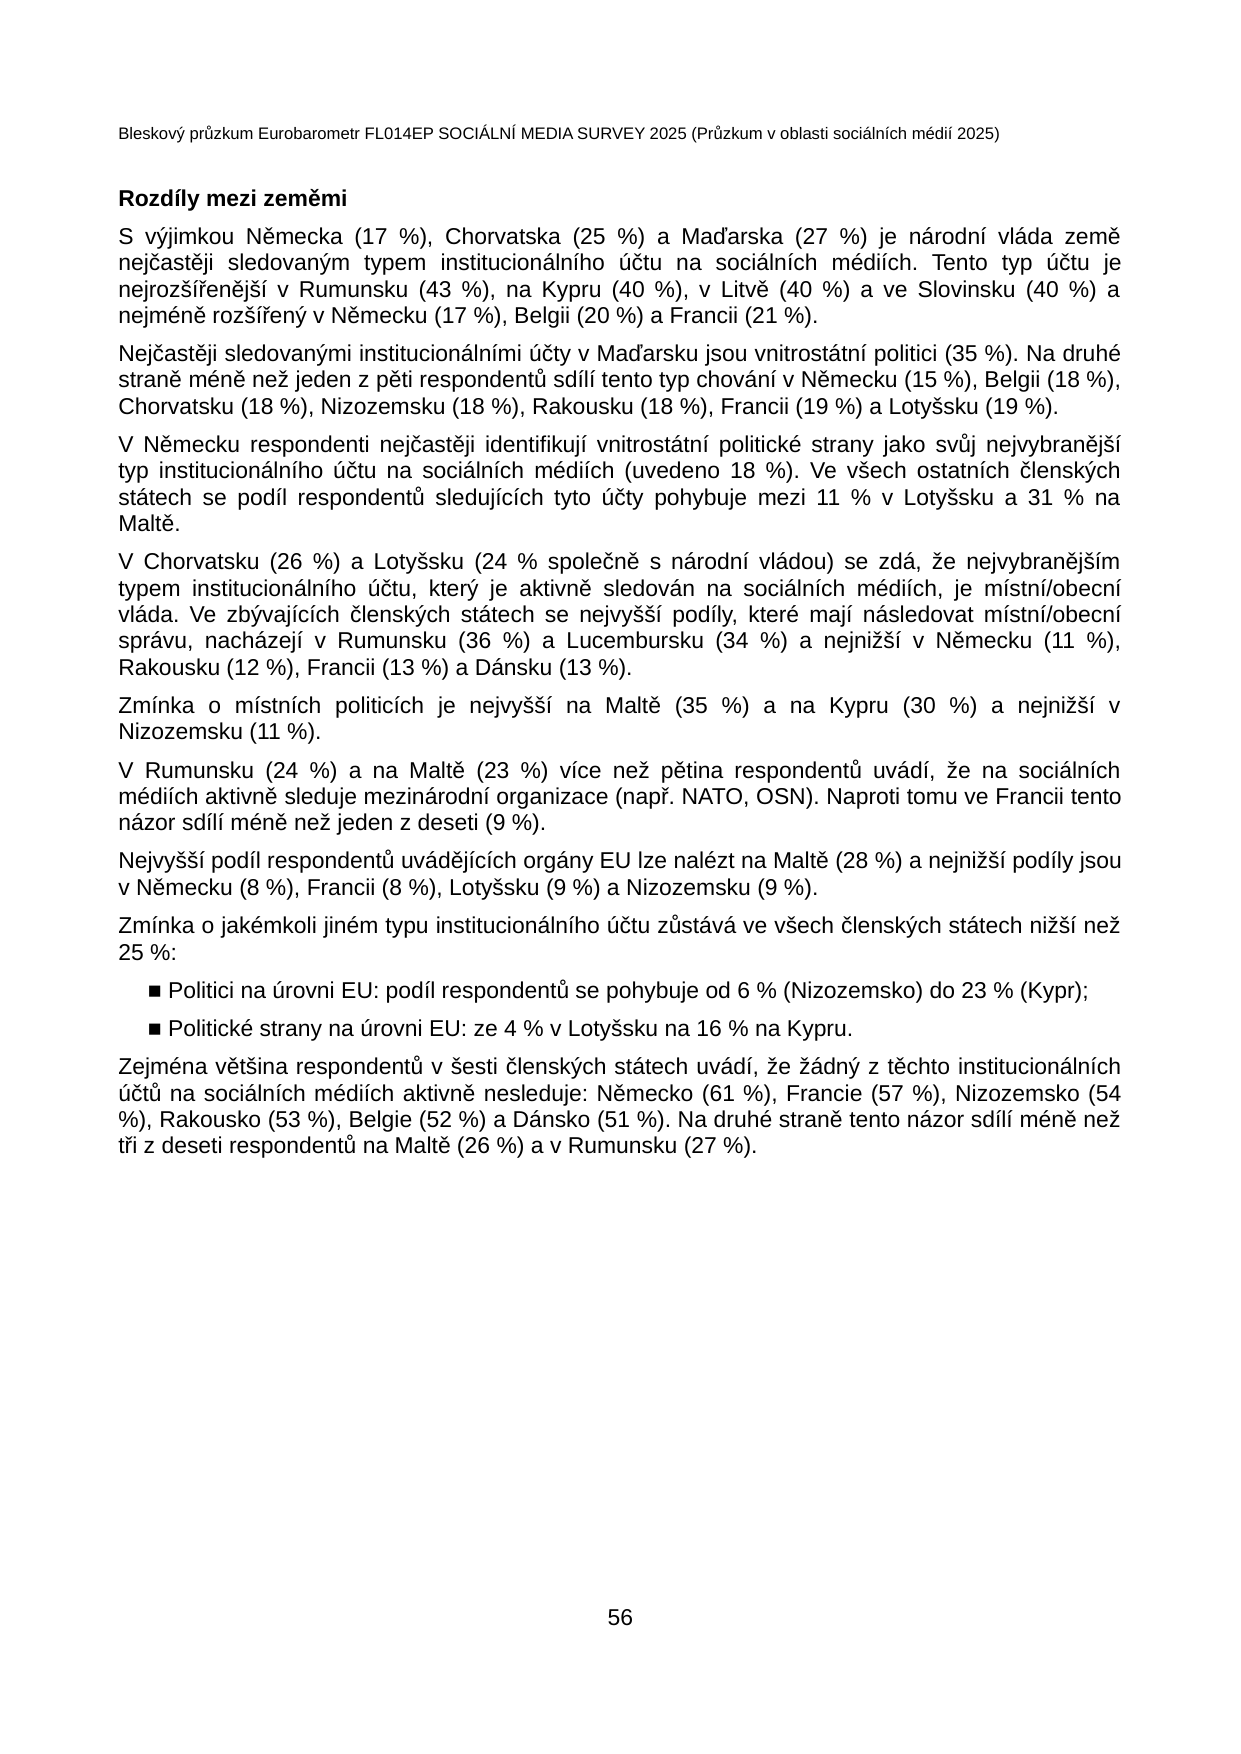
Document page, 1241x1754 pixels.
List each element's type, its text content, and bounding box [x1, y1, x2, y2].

text Nejčastěji sledovanými institucionálními účty v Maďarsku jsou vnitrostátní politici (35 %). Na druhé straně méně než jeden z pěti respondentů sdílí tento typ chování v Německu (15 %), Belgii (18 %), Chorvatsku (18 %), Nizozemsku (18 %), Rakousku (18 %), Francii (19 %) a Lotyšsku (19 %). [118, 340, 1122, 419]
text Nejvyšší podíl respondentů uvádějících orgány EU lze nalézt na Maltě (28 %) a nejnižší podíly jsou v Německu (8 %), Francii (8 %), Lotyšsku (9 %) a Nizozemsku (9 %). [118, 847, 1122, 900]
text Rozdíly mezi zeměmi [118, 184, 1122, 211]
text V Rumunsku (24 %) a na Maltě (23 %) více než pětina respondentů uvádí, že na sociálních médiích aktivně sleduje mezinárodní organizace (např. NATO, OSN). Naproti tomu ve Francii tento názor sdílí méně než jeden z deseti (9 %). [118, 757, 1122, 836]
text V Chorvatsku (26 %) a Lotyšsku (24 % společně s národní vládou) se zdá, že nejvybranějším typem institucionálního účtu, který je aktivně sledován na sociálních médiích, je místní/obecní vláda. Ve zbývajících členských státech se nejvyšší podíly, které mají následovat místní/obecní správu, nacházejí v Rumunsku (36 %) a Lucembursku (34 %) a nejnižší v Německu (11 %), Rakousku (12 %), Francii (13 %) a Dánsku (13 %). [118, 548, 1122, 680]
text Zmínka o místních politicích je nejvyšší na Maltě (35 %) a na Kypru (30 %) a nejnižší v Nizozemsku (11 %). [118, 692, 1122, 745]
text Zmínka o jakémkoli jiném typu institucionálního účtu zůstává ve všech členských státech nižší než 25 %: [118, 912, 1122, 965]
text Zejména většina respondentů v šesti členských státech uvádí, že žádný z těchto institucionálních účtů na sociálních médiích aktivně nesleduje: Německo (61 %), Francie (57 %), Nizozemsko (54 %), Rakousko (53 %), Belgie (52 %) a Dánsko (51 %). Na druhé straně tento názor sdílí méně než tři z deseti respondentů na Maltě (26 %) a v Rumunsku (27 %). [118, 1053, 1122, 1158]
text S výjimkou Německa (17 %), Chorvatska (25 %) a Maďarska (27 %) je národní vláda země nejčastěji sledovaným typem institucionálního účtu na sociálních médiích. Tento typ účtu je nejrozšířenější v Rumunsku (43 %), na Kypru (40 %), v Litvě (40 %) a ve Slovinsku (40 %) a nejméně rozšířený v Německu (17 %), Belgii (20 %) a Francii (21 %). [118, 223, 1122, 328]
text V Německu respondenti nejčastěji identifikují vnitrostátní politické strany jako svůj nejvybranější typ institucionálního účtu na sociálních médiích (uvedeno 18 %). Ve všech ostatních členských státech se podíl respondentů sledujících tyto účty pohybuje mezi 11 % v Lotyšsku a 31 % na Maltě. [118, 431, 1122, 536]
text ■ Politici na úrovni EU: podíl respondentů se pohybuje od 6 % (Nizozemsko) do 23 % (Kypr); [148, 977, 1122, 1003]
text ■ Politické strany na úrovni EU: ze 4 % v Lotyšsku na 16 % na Kypru. [148, 1015, 1122, 1041]
